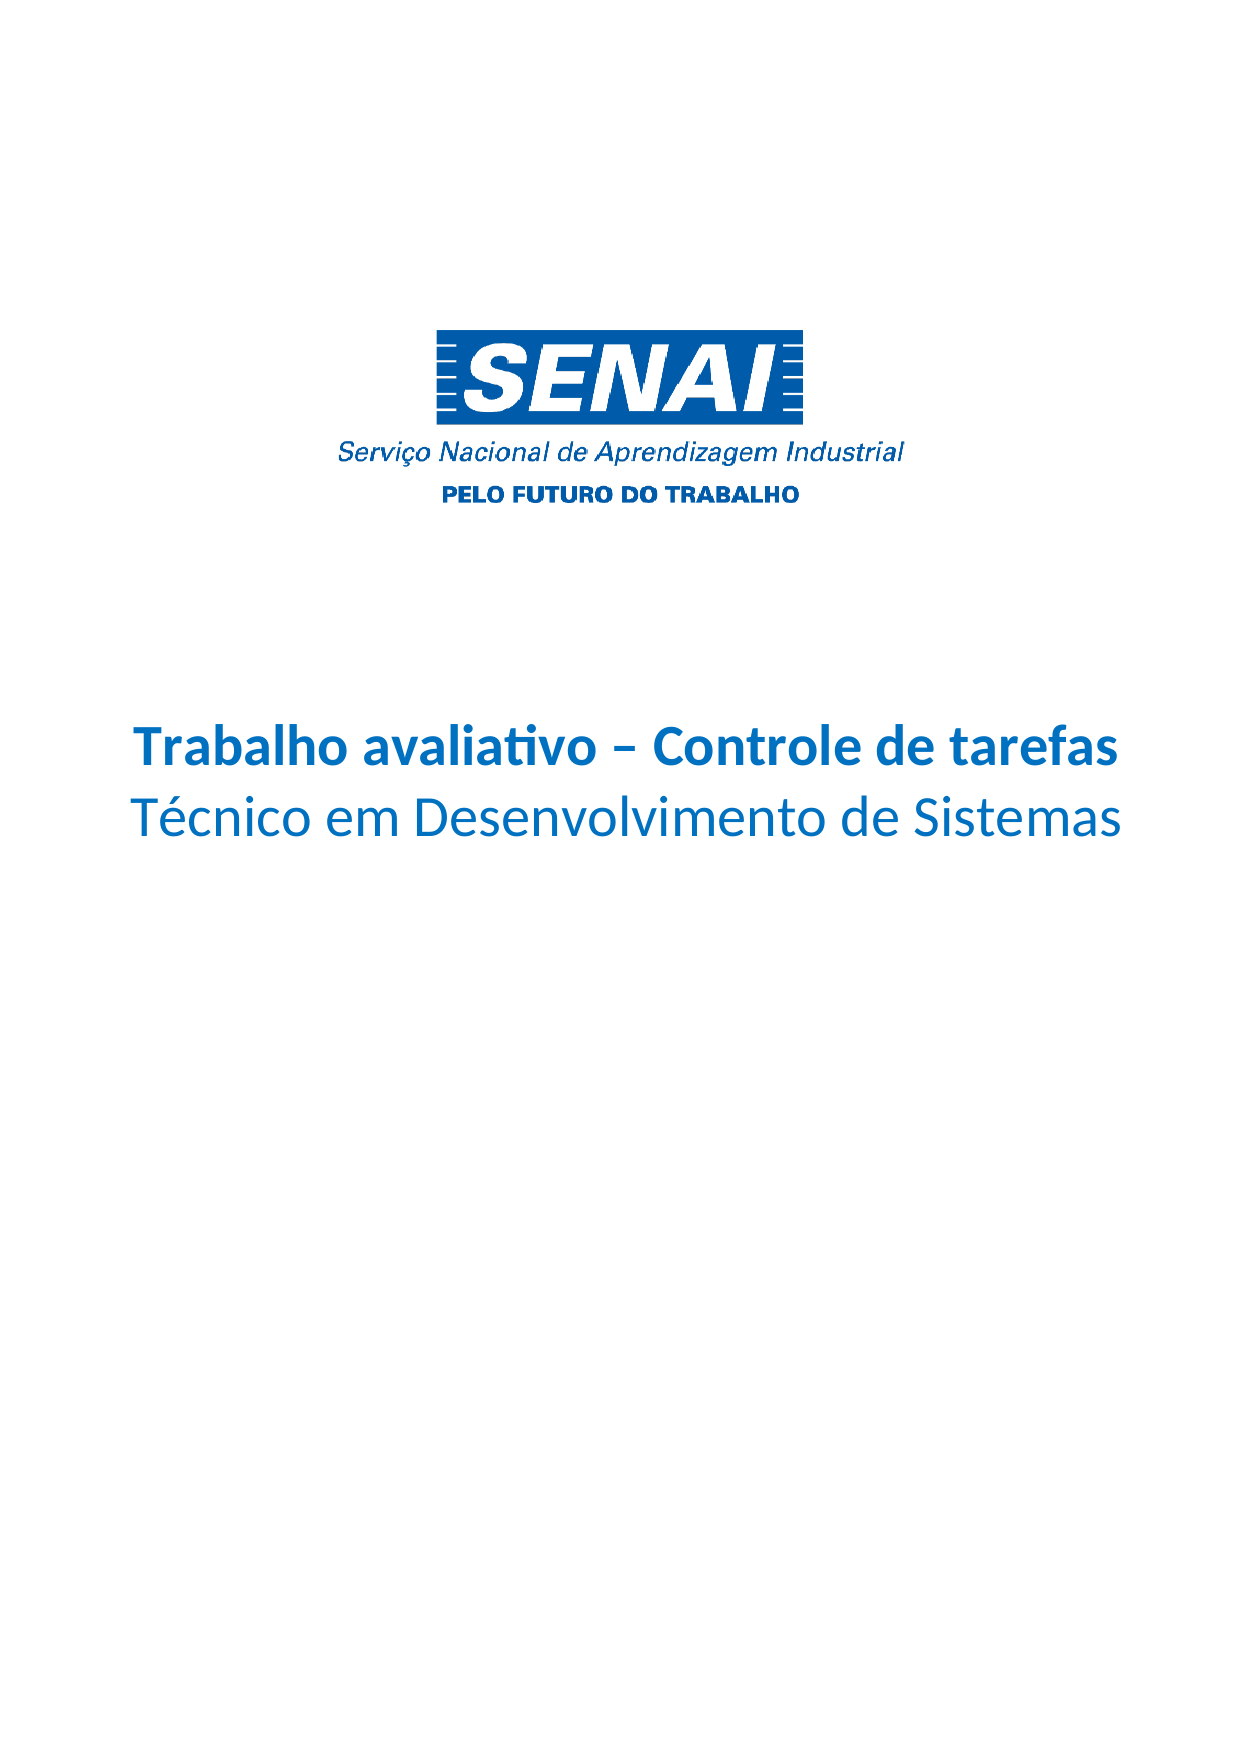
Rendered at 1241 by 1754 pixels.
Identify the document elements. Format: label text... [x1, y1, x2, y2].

picture [338, 330, 905, 503]
text Trabalho avaliativo – Controle de tarefas [124, 708, 1129, 780]
text Técnico em Desenvolvimento de Sistemas [124, 780, 1129, 851]
